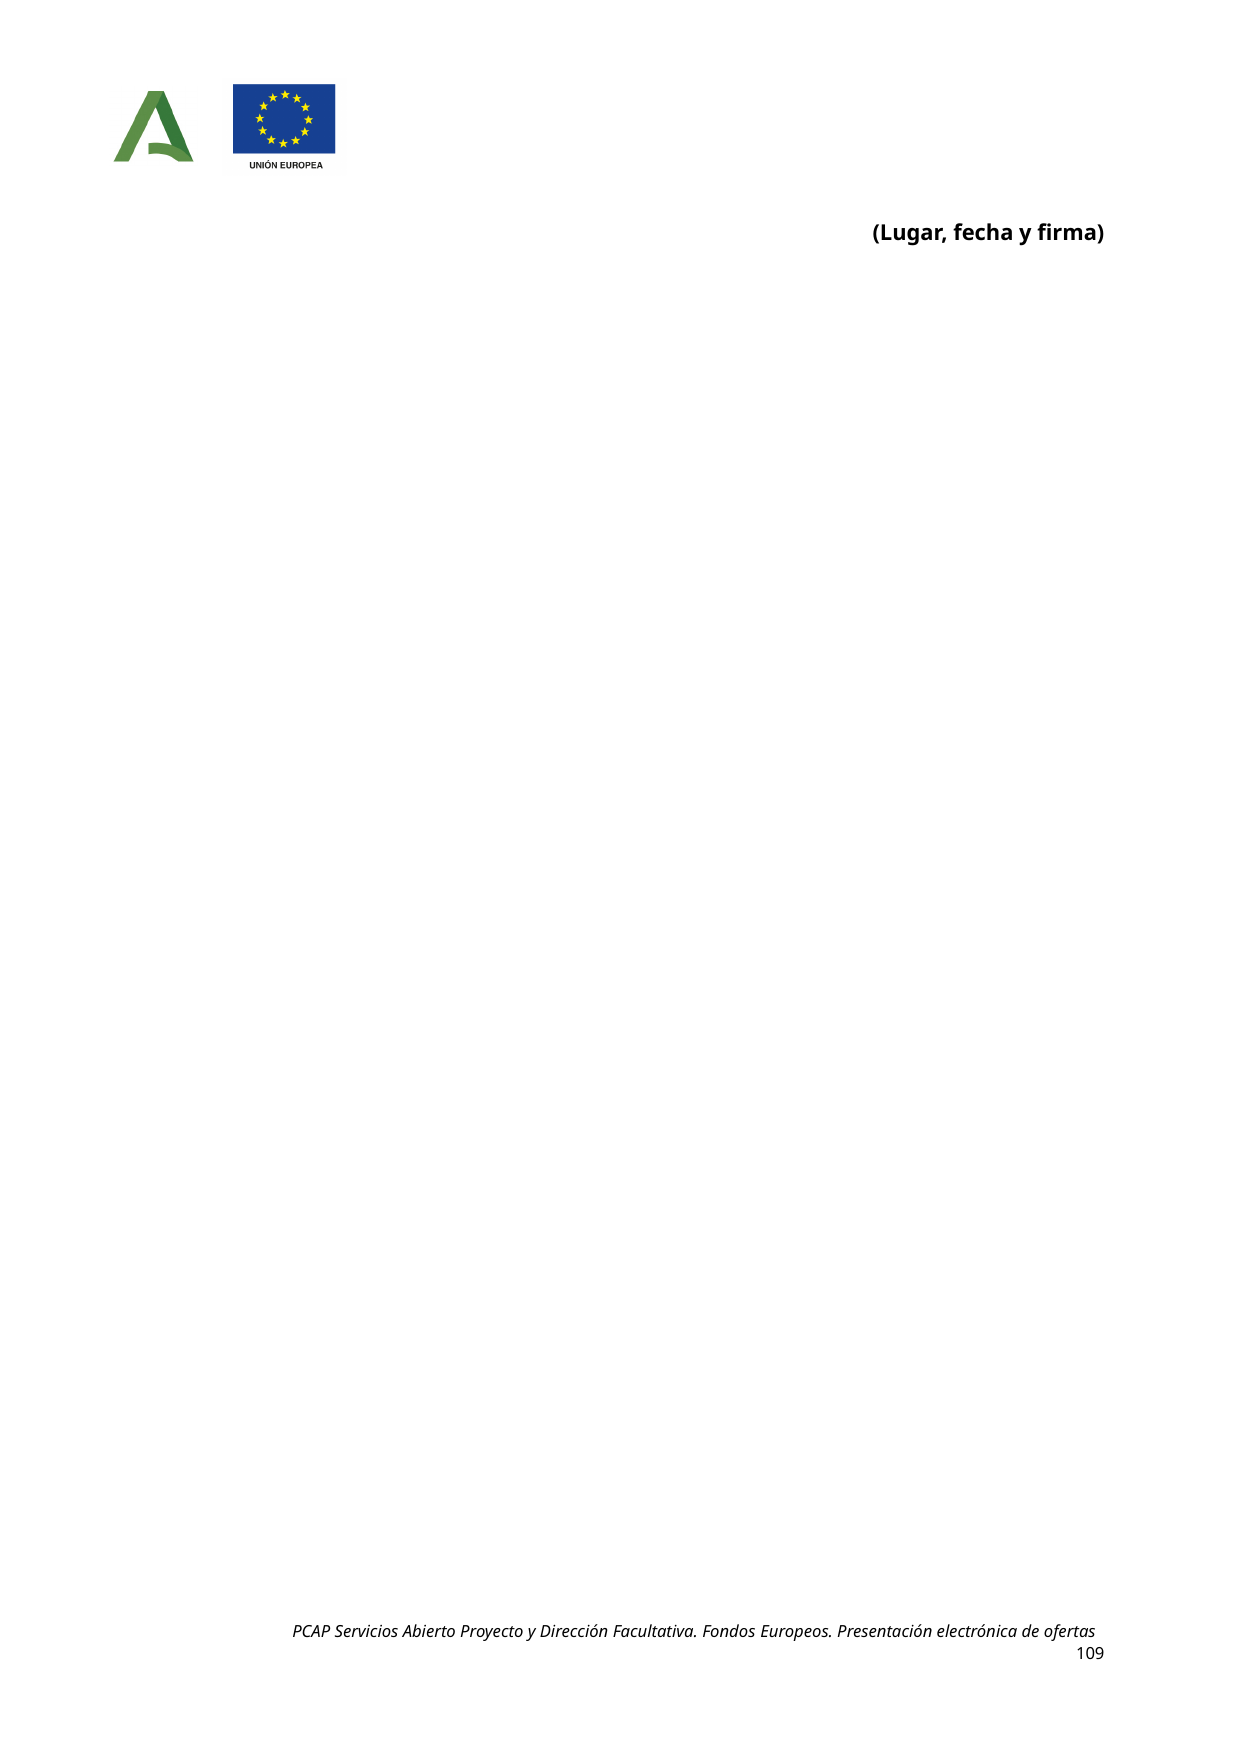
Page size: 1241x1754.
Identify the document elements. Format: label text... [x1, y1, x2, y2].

picture [221, 78, 347, 176]
picture [109, 86, 198, 166]
text (Lugar, fecha y firma) [118, 217, 1104, 247]
